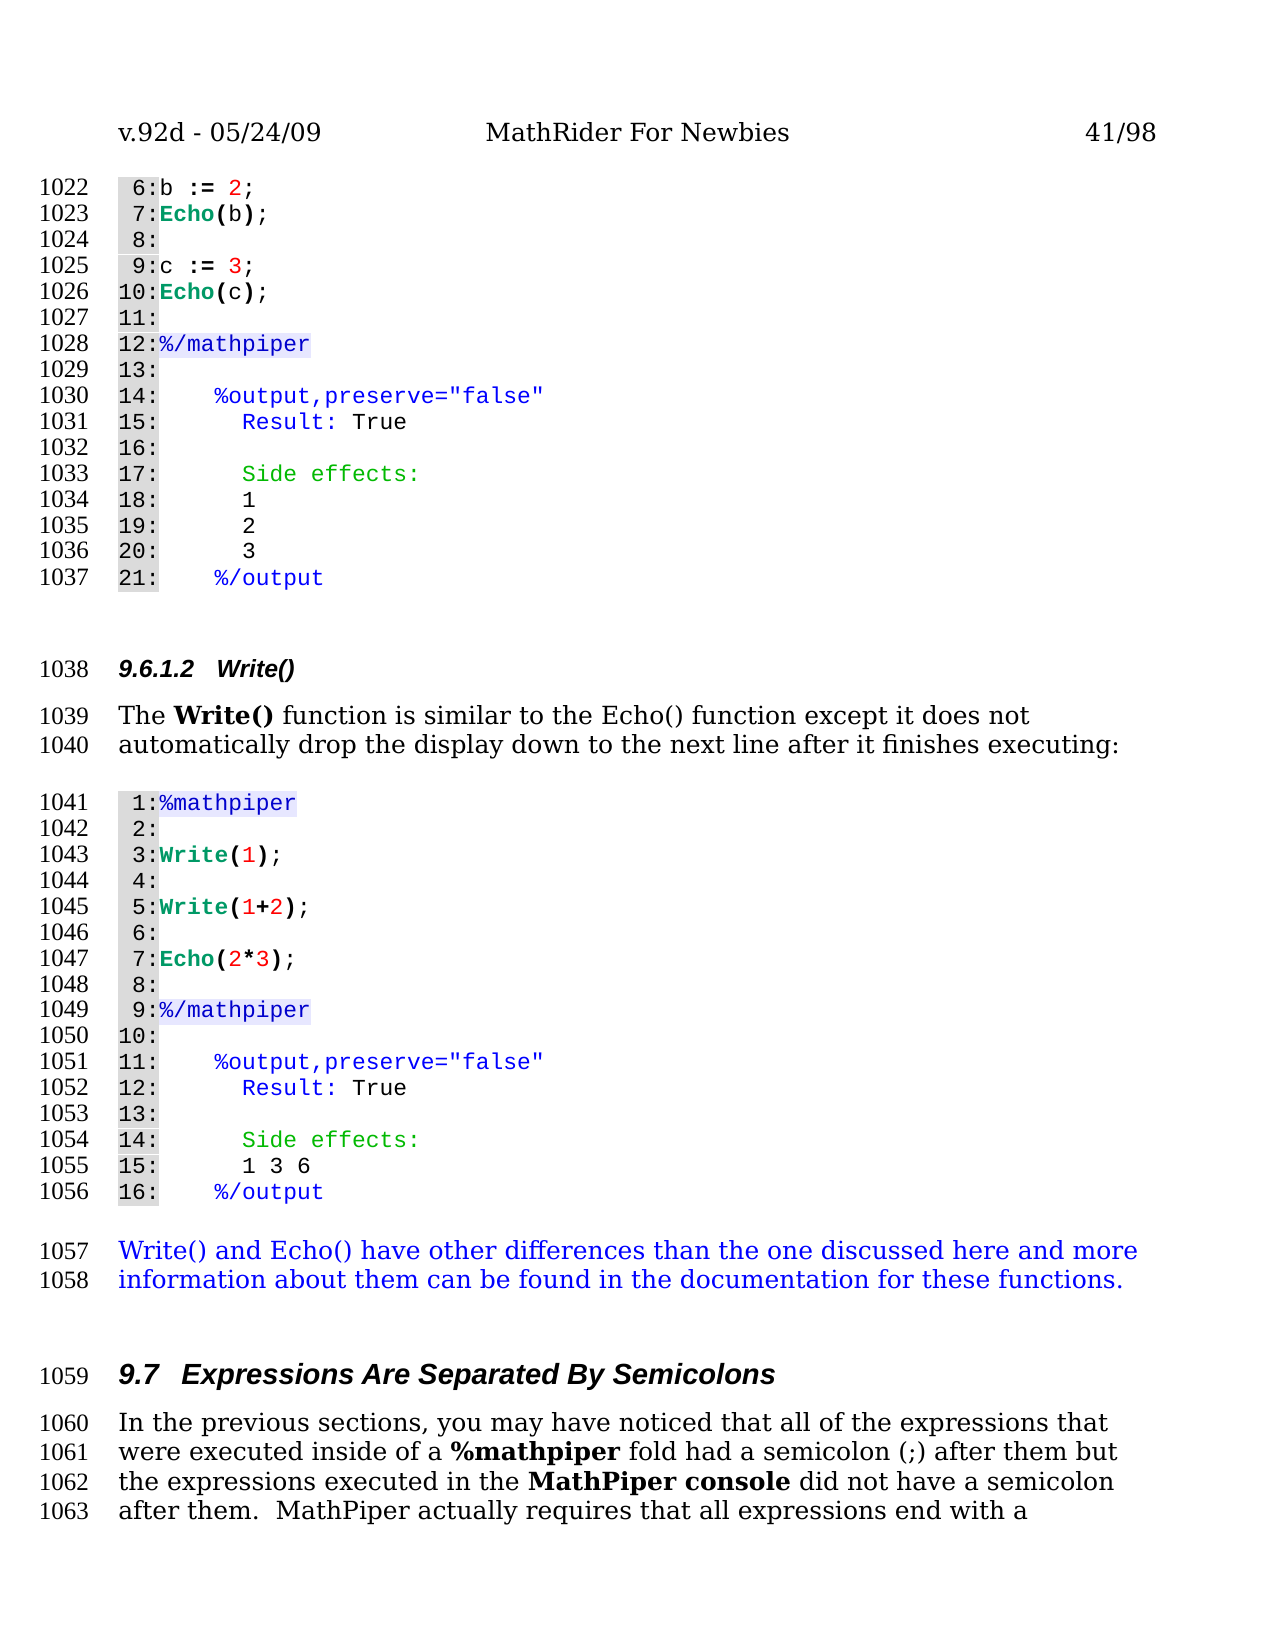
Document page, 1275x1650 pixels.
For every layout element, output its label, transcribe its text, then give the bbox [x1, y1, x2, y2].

text 4: [118, 869, 1157, 895]
text 2: [118, 817, 1157, 843]
text In the previous sections, you may have noticed that all of the expressions that were executed inside of a %mathpiper fold had a semicolon (;) after them but the expressions executed in the MathPiper console did not have a semicolon after them. MathPiper actually requires that all expressions end with a [118, 1408, 1157, 1525]
text 5:Write(1+2); [118, 895, 1157, 921]
subtitle Write() [118, 654, 1157, 683]
text 13: [118, 1103, 1157, 1128]
text 14: %output,preserve="false" [118, 384, 1157, 410]
text 3:Write(1); [118, 843, 1157, 869]
text 10: [118, 1025, 1157, 1051]
text 6:b := 2; [118, 177, 1157, 203]
text 9:%/mathpiper [118, 999, 1157, 1025]
text Write() and Echo() have other differences than the one discussed here and more information about them can be found in the documentation for these functions. [118, 1236, 1157, 1294]
text 8: [118, 229, 1157, 254]
text 16: %/output [118, 1180, 1157, 1206]
text 10:Echo(c); [118, 281, 1157, 306]
text 18: 1 [118, 488, 1157, 514]
subtitle Expressions Are Separated By Semicolons [118, 1357, 1157, 1390]
text 11: %output,preserve="false" [118, 1051, 1157, 1077]
text 15: Result: True [118, 410, 1157, 436]
text 12:%/mathpiper [118, 332, 1157, 358]
text 16: [118, 436, 1157, 462]
text 15: 1 3 6 [118, 1154, 1157, 1180]
text 12: Result: True [118, 1077, 1157, 1103]
text 13: [118, 358, 1157, 384]
text 17: Side effects: [118, 462, 1157, 488]
text 11: [118, 306, 1157, 332]
text 6: [118, 921, 1157, 947]
text 1:%mathpiper [118, 791, 1157, 817]
text 7:Echo(2*3); [118, 947, 1157, 973]
text 19: 2 [118, 514, 1157, 540]
text 14: Side effects: [118, 1128, 1157, 1154]
text 21: %/output [118, 566, 1157, 592]
text 20: 3 [118, 540, 1157, 566]
text 7:Echo(b); [118, 203, 1157, 229]
text The Write() function is similar to the Echo() function except it does not automatically drop the display down to the next line after it finishes executing: [118, 701, 1157, 759]
text 9:c := 3; [118, 254, 1157, 281]
text 8: [118, 973, 1157, 999]
